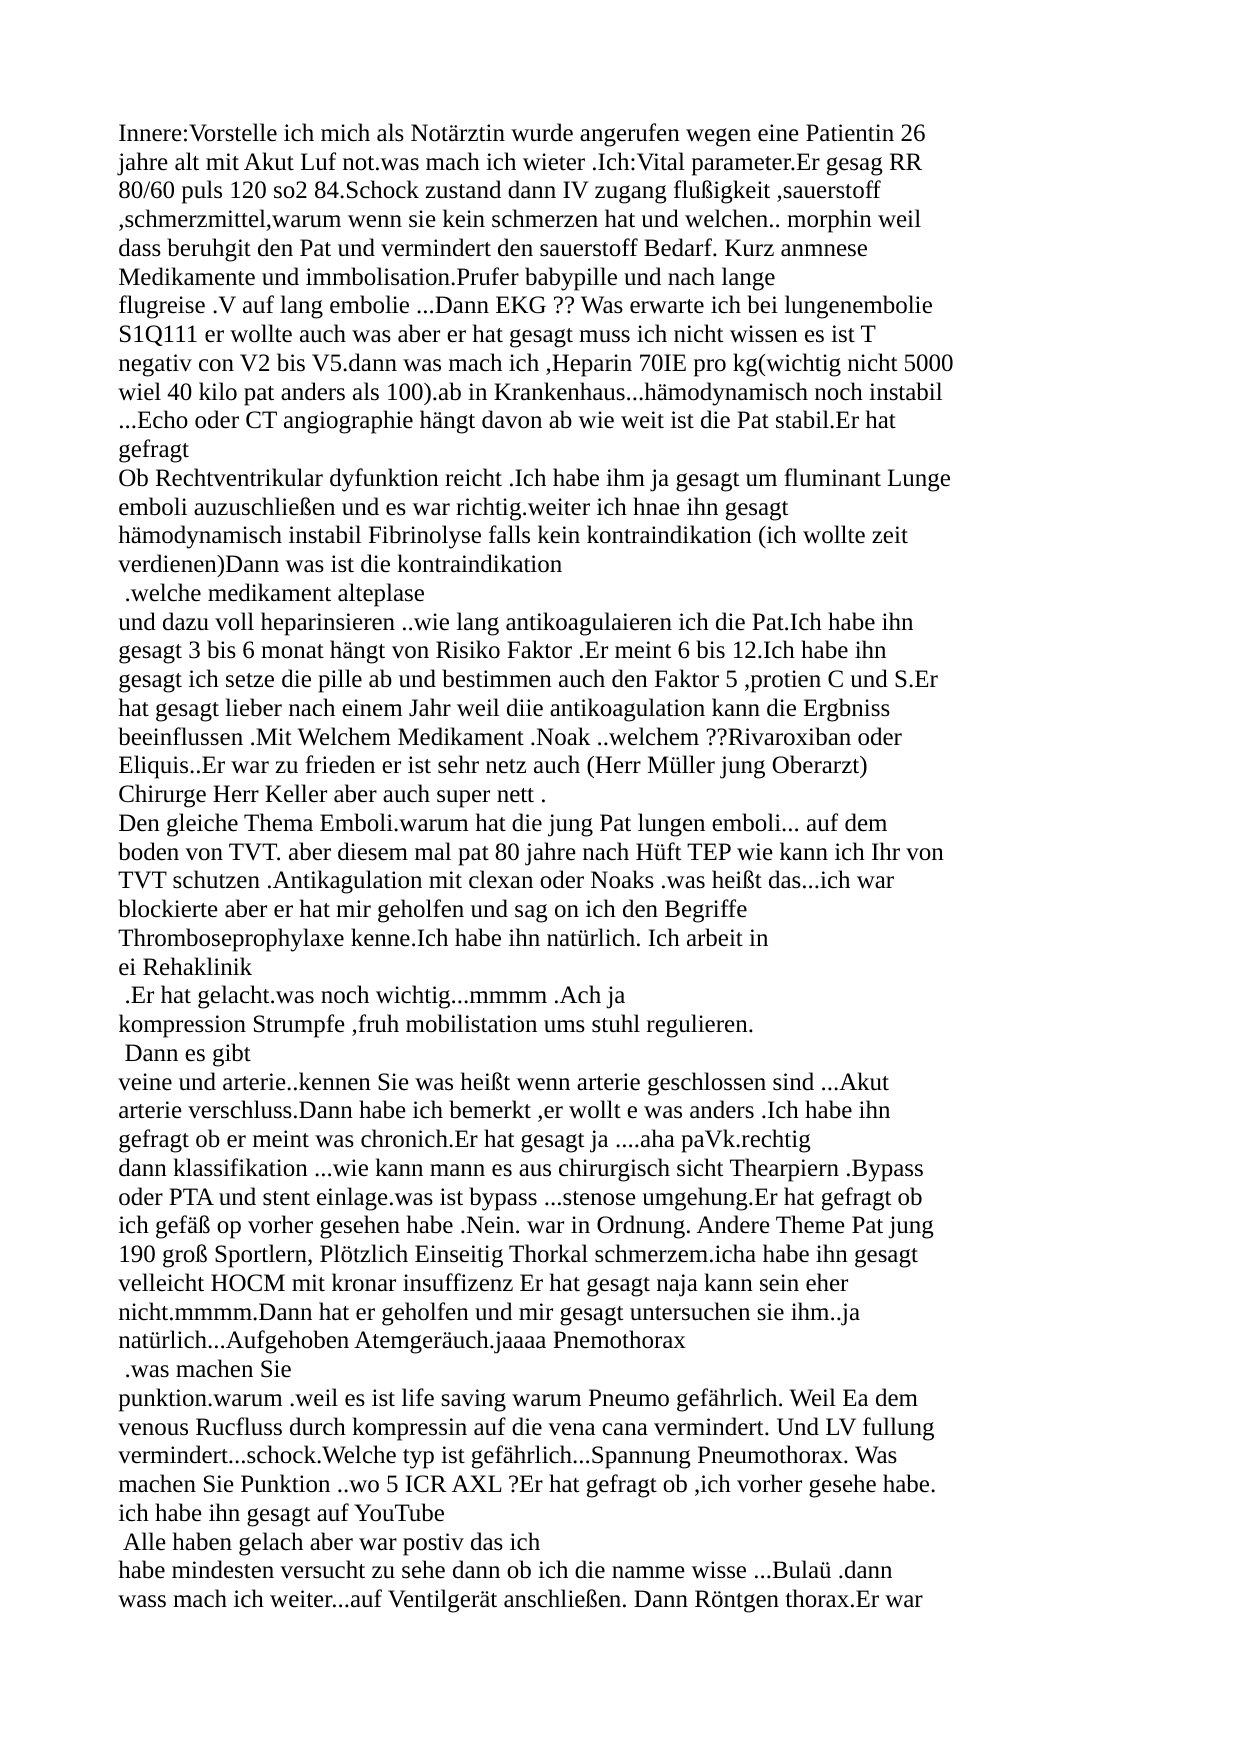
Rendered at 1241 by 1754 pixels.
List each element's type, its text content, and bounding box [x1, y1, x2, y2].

text velleicht HOCM mit kronar insuffizenz Er hat gesagt naja kann sein eher [118, 1268, 1122, 1297]
text dass beruhgit den Pat und vermindert den sauerstoff Bedarf. Kurz anmnese [118, 233, 1122, 262]
text .Er hat gelacht.was noch wichtig...mmmm .Ach ja [118, 981, 1122, 1009]
text ,schmerzmittel,warum wenn sie kein schmerzen hat und welchen.. morphin weil [118, 204, 1122, 233]
text ich habe ihn gesagt auf YouTube [118, 1498, 1122, 1527]
text Medikamente und immbolisation.Prufer babypille und nach lange [118, 262, 1122, 291]
text und dazu voll heparinsieren ..wie lang antikoagulaieren ich die Pat.Ich habe ihn [118, 607, 1122, 636]
text veine und arterie..kennen Sie was heißt wenn arterie geschlossen sind ...Akut [118, 1067, 1122, 1096]
text gesagt 3 bis 6 monat hängt von Risiko Faktor .Er meint 6 bis 12.Ich habe ihn [118, 636, 1122, 664]
text nicht.mmmm.Dann hat er geholfen und mir gesagt untersuchen sie ihm..ja [118, 1297, 1122, 1326]
text Innere:Vorstelle ich mich als Notärztin wurde angerufen wegen eine Patientin 26 [118, 118, 1122, 147]
text verdienen)Dann was ist die kontraindikation [118, 549, 1122, 578]
text gefragt ob er meint was chronich.Er hat gesagt ja ....aha paVk.rechtig [118, 1124, 1122, 1153]
text arterie verschluss.Dann habe ich bemerkt ,er wollt e was anders .Ich habe ihn [118, 1096, 1122, 1124]
text natürlich...Aufgehoben Atemgeräuch.jaaaa Pnemothorax [118, 1326, 1122, 1354]
text hämodynamisch instabil Fibrinolyse falls kein kontraindikation (ich wollte zeit [118, 521, 1122, 549]
text gefragt [118, 434, 1122, 463]
text Eliquis..Er war zu frieden er ist sehr netz auch (Herr Müller jung Oberarzt) [118, 751, 1122, 779]
text jahre alt mit Akut Luf not.was mach ich wieter .Ich:Vital parameter.Er gesag RR [118, 147, 1122, 176]
text venous Rucfluss durch kompressin auf die vena cana vermindert. Und LV fullung [118, 1412, 1122, 1441]
text ei Rehaklinik [118, 952, 1122, 981]
text habe mindesten versucht zu sehe dann ob ich die namme wisse ...Bulaü .dann [118, 1556, 1122, 1584]
text emboli auzuschließen und es war richtig.weiter ich hnae ihn gesagt [118, 492, 1122, 521]
text ich gefäß op vorher gesehen habe .Nein. war in Ordnung. Andere Theme Pat jung [118, 1211, 1122, 1239]
text oder PTA und stent einlage.was ist bypass ...stenose umgehung.Er hat gefragt ob [118, 1182, 1122, 1211]
text kompression Strumpfe ,fruh mobilistation ums stuhl regulieren. [118, 1009, 1122, 1038]
text ...Echo oder CT angiographie hängt davon ab wie weit ist die Pat stabil.Er hat [118, 406, 1122, 434]
text Thromboseprophylaxe kenne.Ich habe ihn natürlich. Ich arbeit in [118, 923, 1122, 952]
text Chirurge Herr Keller aber auch super nett . [118, 779, 1122, 808]
text wass mach ich weiter...auf Ventilgerät anschließen. Dann Röntgen thorax.Er war [118, 1584, 1122, 1613]
text 190 groß Sportlern, Plötzlich Einseitig Thorkal schmerzem.icha habe ihn gesagt [118, 1239, 1122, 1268]
text blockierte aber er hat mir geholfen und sag on ich den Begriffe [118, 894, 1122, 923]
text punktion.warum .weil es ist life saving warum Pneumo gefährlich. Weil Ea dem [118, 1383, 1122, 1412]
text 80/60 puls 120 so2 84.Schock zustand dann IV zugang flußigkeit ,sauerstoff [118, 176, 1122, 204]
text Dann es gibt [118, 1038, 1122, 1067]
text flugreise .V auf lang embolie ...Dann EKG ?? Was erwarte ich bei lungenembolie [118, 291, 1122, 319]
text dann klassifikation ...wie kann mann es aus chirurgisch sicht Thearpiern .Bypass [118, 1153, 1122, 1182]
text boden von TVT. aber diesem mal pat 80 jahre nach Hüft TEP wie kann ich Ihr von [118, 837, 1122, 866]
text Ob Rechtventrikular dyfunktion reicht .Ich habe ihm ja gesagt um fluminant Lunge [118, 463, 1122, 492]
text Den gleiche Thema Emboli.warum hat die jung Pat lungen emboli... auf dem [118, 808, 1122, 837]
text .was machen Sie [118, 1354, 1122, 1383]
text gesagt ich setze die pille ab und bestimmen auch den Faktor 5 ,protien C und S.Er [118, 664, 1122, 693]
text S1Q111 er wollte auch was aber er hat gesagt muss ich nicht wissen es ist T [118, 319, 1122, 348]
text negativ con V2 bis V5.dann was mach ich ,Heparin 70IE pro kg(wichtig nicht 5000 [118, 348, 1122, 377]
text machen Sie Punktion ..wo 5 ICR AXL ?Er hat gefragt ob ,ich vorher gesehe habe. [118, 1469, 1122, 1498]
text .welche medikament alteplase [118, 578, 1122, 607]
text wiel 40 kilo pat anders als 100).ab in Krankenhaus...hämodynamisch noch instabil [118, 377, 1122, 406]
text vermindert...schock.Welche typ ist gefährlich...Spannung Pneumothorax. Was [118, 1441, 1122, 1469]
text Alle haben gelach aber war postiv das ich [118, 1527, 1122, 1556]
text beeinflussen .Mit Welchem Medikament .Noak ..welchem ??Rivaroxiban oder [118, 722, 1122, 751]
text hat gesagt lieber nach einem Jahr weil diie antikoagulation kann die Ergbniss [118, 693, 1122, 722]
text TVT schutzen .Antikagulation mit clexan oder Noaks .was heißt das...ich war [118, 866, 1122, 894]
